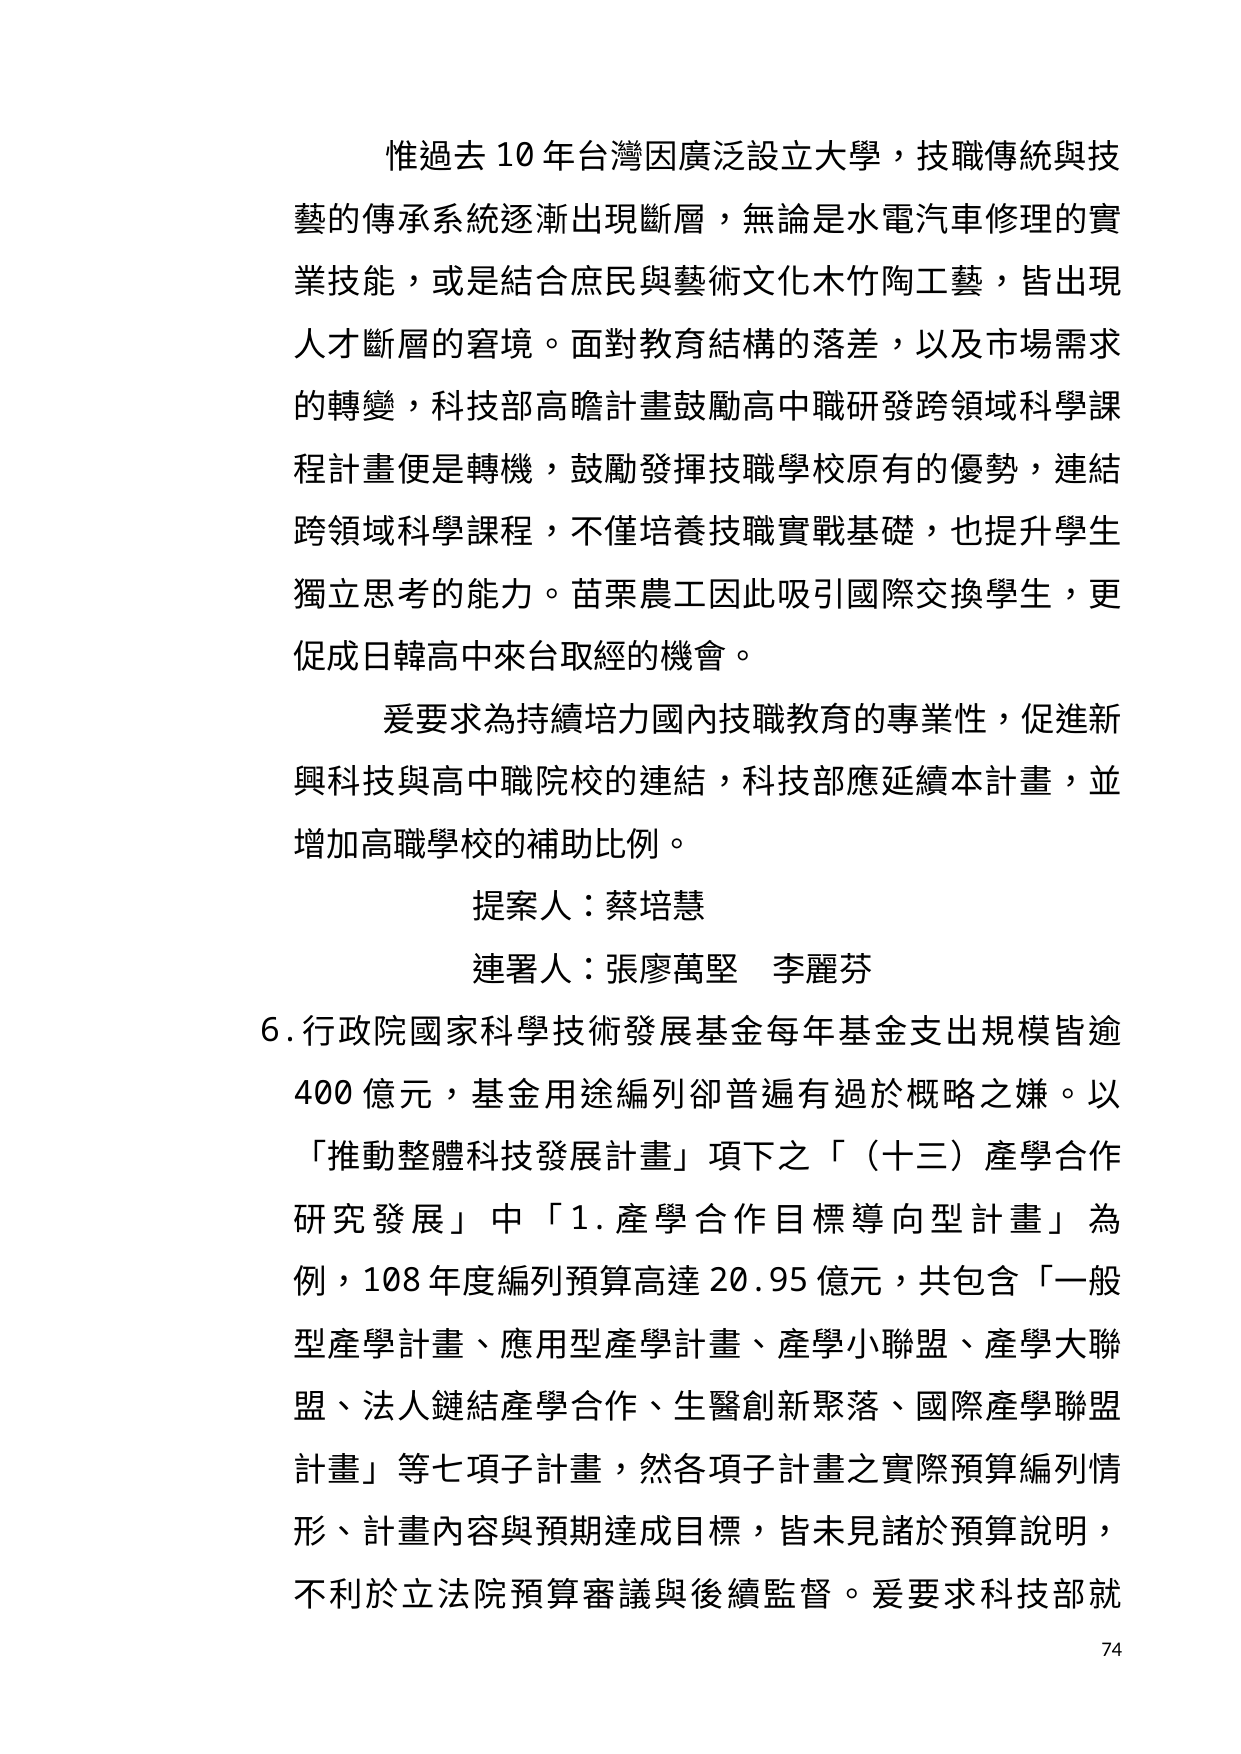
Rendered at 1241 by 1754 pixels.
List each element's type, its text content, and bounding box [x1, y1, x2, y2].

text 爰要求為持續培力國內技職教育的專業性，促進新興科技與高中職院校的連結，科技部應延續本計畫，並增加高職學校的補助比例。 [260, 675, 1122, 862]
text 6.行政院國家科學技術發展基金每年基金支出規模皆逾400億元，基金用途編列卻普遍有過於概略之嫌。以「推動整體科技發展計畫」項下之「（十三）產學合作研究發展」中「1.產學合作目標導向型計畫」為例，108年度編列預算高達20.95億元，共包含「一般型產學計畫、應用型產學計畫、產學小聯盟、產學大聯盟、法人鏈結產學合作、生醫創新聚落、國際產學聯盟計畫」等七項子計畫，然各項子計畫之實際預算編列情形、計畫內容與預期達成目標，皆未見諸於預算說明，不利於立法院預算審議與後續監督。爰要求科技部就 [260, 987, 1122, 1612]
text 連署人：張廖萬堅 李麗芬 [472, 925, 1122, 987]
text 惟過去10年台灣因廣泛設立大學，技職傳統與技藝的傳承系統逐漸出現斷層，無論是水電汽車修理的實業技能，或是結合庶民與藝術文化木竹陶工藝，皆出現人才斷層的窘境。面對教育結構的落差，以及市場需求的轉變，科技部高瞻計畫鼓勵高中職研發跨領域科學課程計畫便是轉機，鼓勵發揮技職學校原有的優勢，連結跨領域科學課程，不僅培養技職實戰基礎，也提升學生獨立思考的能力。苗栗農工因此吸引國際交換學生，更促成日韓高中來台取經的機會。 [260, 112, 1122, 675]
text 提案人：蔡培慧 [472, 862, 1122, 925]
